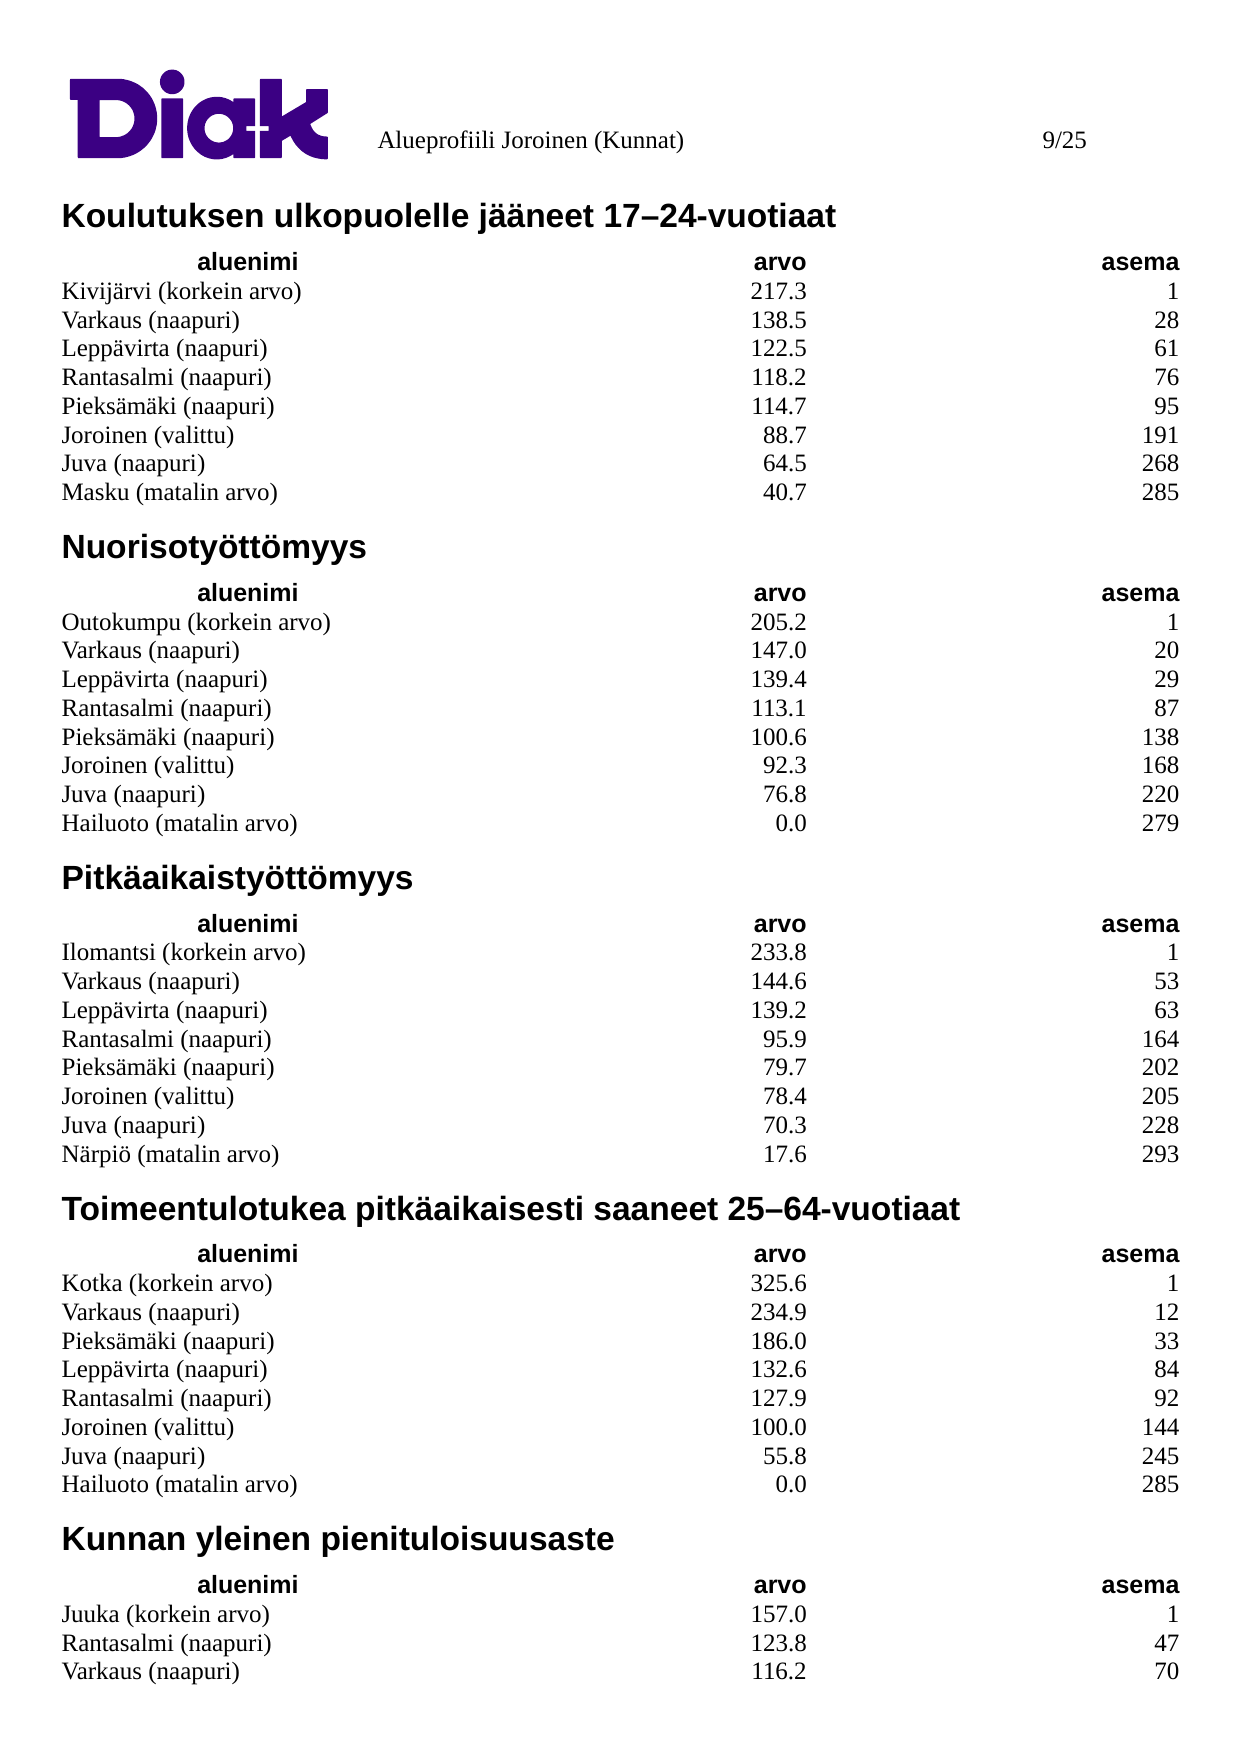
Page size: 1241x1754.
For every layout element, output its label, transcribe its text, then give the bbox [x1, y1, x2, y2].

table_cell 139.4 [434, 664, 806, 693]
table_cell Leppävirta (naapuri) [61, 664, 434, 693]
table_header asema [806, 247, 1179, 276]
table_cell 78.4 [434, 1081, 806, 1110]
table_cell 28 [806, 305, 1179, 333]
table_cell 55.8 [434, 1441, 806, 1469]
table_cell 123.8 [434, 1628, 806, 1656]
table_cell Närpiö (matalin arvo) [61, 1139, 434, 1167]
table_header asema [806, 909, 1179, 937]
table_cell Pieksämäki (naapuri) [61, 1053, 434, 1081]
table_cell Pieksämäki (naapuri) [61, 722, 434, 751]
table_cell 233.8 [434, 938, 806, 966]
table_cell 144 [806, 1412, 1179, 1441]
table_cell 1 [806, 1599, 1179, 1628]
table_cell Juva (naapuri) [61, 779, 434, 808]
table_cell 95.9 [434, 1024, 806, 1052]
table_cell 17.6 [434, 1139, 806, 1167]
table_cell 113.1 [434, 693, 806, 722]
table_cell 76.8 [434, 779, 806, 808]
table_cell Varkaus (naapuri) [61, 305, 434, 333]
table_cell 70 [806, 1656, 1179, 1685]
table_cell 1 [806, 1268, 1179, 1297]
table_cell Joroinen (valittu) [61, 751, 434, 779]
table_header aluenimi [61, 247, 434, 276]
table_cell Rantasalmi (naapuri) [61, 1024, 434, 1052]
table_cell Juva (naapuri) [61, 449, 434, 477]
table_cell 191 [806, 420, 1179, 448]
table_cell 205.2 [434, 607, 806, 636]
table_cell 245 [806, 1441, 1179, 1469]
table_header asema [806, 578, 1179, 607]
table_cell 64.5 [434, 449, 806, 477]
table_cell 127.9 [434, 1383, 806, 1412]
table_cell Kotka (korkein arvo) [61, 1268, 434, 1297]
table_cell 139.2 [434, 995, 806, 1024]
table_cell Masku (matalin arvo) [61, 477, 434, 506]
table_header arvo [434, 247, 806, 276]
table_header aluenimi [61, 1570, 434, 1599]
table_cell 186.0 [434, 1326, 806, 1354]
table_cell Pieksämäki (naapuri) [61, 391, 434, 420]
table_cell 53 [806, 966, 1179, 995]
table_cell 138 [806, 722, 1179, 751]
subtitle Kunnan yleinen pienituloisuusaste [61, 1519, 1179, 1558]
table_cell 144.6 [434, 966, 806, 995]
table_cell 70.3 [434, 1110, 806, 1139]
table_cell 40.7 [434, 477, 806, 506]
table_header arvo [434, 1570, 806, 1599]
table_header arvo [434, 578, 806, 607]
table_cell 118.2 [434, 362, 806, 391]
table_cell 0.0 [434, 808, 806, 837]
table_cell 157.0 [434, 1599, 806, 1628]
table_cell Rantasalmi (naapuri) [61, 693, 434, 722]
table_cell Outokumpu (korkein arvo) [61, 607, 434, 636]
table_cell 293 [806, 1139, 1179, 1167]
table_cell Leppävirta (naapuri) [61, 995, 434, 1024]
subtitle Nuorisotyöttömyys [61, 527, 1179, 566]
subtitle Toimeentulotukea pitkäaikaisesti saaneet 25–64-vuotiaat [61, 1188, 1179, 1227]
table_cell Leppävirta (naapuri) [61, 1355, 434, 1383]
table_cell 234.9 [434, 1297, 806, 1326]
table_cell 29 [806, 664, 1179, 693]
table_cell 92.3 [434, 751, 806, 779]
table_cell 20 [806, 636, 1179, 664]
table_cell Varkaus (naapuri) [61, 1297, 434, 1326]
subtitle Pitkäaikaistyöttömyys [61, 858, 1179, 896]
table_cell 325.6 [434, 1268, 806, 1297]
table_cell 138.5 [434, 305, 806, 333]
table_cell 0.0 [434, 1470, 806, 1498]
table_cell Rantasalmi (naapuri) [61, 362, 434, 391]
table_cell 79.7 [434, 1053, 806, 1081]
table_header aluenimi [61, 578, 434, 607]
table_cell 95 [806, 391, 1179, 420]
table_cell Hailuoto (matalin arvo) [61, 808, 434, 837]
table_header asema [806, 1240, 1179, 1268]
table_cell 1 [806, 938, 1179, 966]
table_cell 268 [806, 449, 1179, 477]
table_cell Varkaus (naapuri) [61, 966, 434, 995]
table_cell 114.7 [434, 391, 806, 420]
table_cell 100.6 [434, 722, 806, 751]
table_cell 205 [806, 1081, 1179, 1110]
table_cell Varkaus (naapuri) [61, 636, 434, 664]
table_cell Juva (naapuri) [61, 1110, 434, 1139]
table_cell 220 [806, 779, 1179, 808]
table_header arvo [434, 1240, 806, 1268]
table_cell Joroinen (valittu) [61, 1412, 434, 1441]
table_cell Leppävirta (naapuri) [61, 334, 434, 362]
table_cell 1 [806, 276, 1179, 305]
table_cell 92 [806, 1383, 1179, 1412]
table_cell 116.2 [434, 1656, 806, 1685]
table_cell 285 [806, 477, 1179, 506]
table_header arvo [434, 909, 806, 937]
table_header asema [806, 1570, 1179, 1599]
table_cell Varkaus (naapuri) [61, 1656, 434, 1685]
table_cell 100.0 [434, 1412, 806, 1441]
table_cell 12 [806, 1297, 1179, 1326]
table_cell 63 [806, 995, 1179, 1024]
table_cell 122.5 [434, 334, 806, 362]
table_cell 217.3 [434, 276, 806, 305]
table_cell 147.0 [434, 636, 806, 664]
table_cell 168 [806, 751, 1179, 779]
table_cell 279 [806, 808, 1179, 837]
table_cell Rantasalmi (naapuri) [61, 1383, 434, 1412]
table_cell 1 [806, 607, 1179, 636]
table_cell 33 [806, 1326, 1179, 1354]
table_cell 76 [806, 362, 1179, 391]
table_header aluenimi [61, 1240, 434, 1268]
table_cell Ilomantsi (korkein arvo) [61, 938, 434, 966]
table_cell 87 [806, 693, 1179, 722]
table_cell 228 [806, 1110, 1179, 1139]
table_cell Rantasalmi (naapuri) [61, 1628, 434, 1656]
table_cell 132.6 [434, 1355, 806, 1383]
table_cell 47 [806, 1628, 1179, 1656]
table_cell Kivijärvi (korkein arvo) [61, 276, 434, 305]
table_cell 164 [806, 1024, 1179, 1052]
subtitle Koulutuksen ulkopuolelle jääneet 17–24-vuotiaat [61, 196, 1179, 235]
table_cell Pieksämäki (naapuri) [61, 1326, 434, 1354]
table_cell 84 [806, 1355, 1179, 1383]
table_cell 202 [806, 1053, 1179, 1081]
table_cell Joroinen (valittu) [61, 420, 434, 448]
table_cell Joroinen (valittu) [61, 1081, 434, 1110]
table_cell Juuka (korkein arvo) [61, 1599, 434, 1628]
table_cell 61 [806, 334, 1179, 362]
table_cell Hailuoto (matalin arvo) [61, 1470, 434, 1498]
table_cell Juva (naapuri) [61, 1441, 434, 1469]
table_cell 285 [806, 1470, 1179, 1498]
table_header aluenimi [61, 909, 434, 937]
table_cell 88.7 [434, 420, 806, 448]
